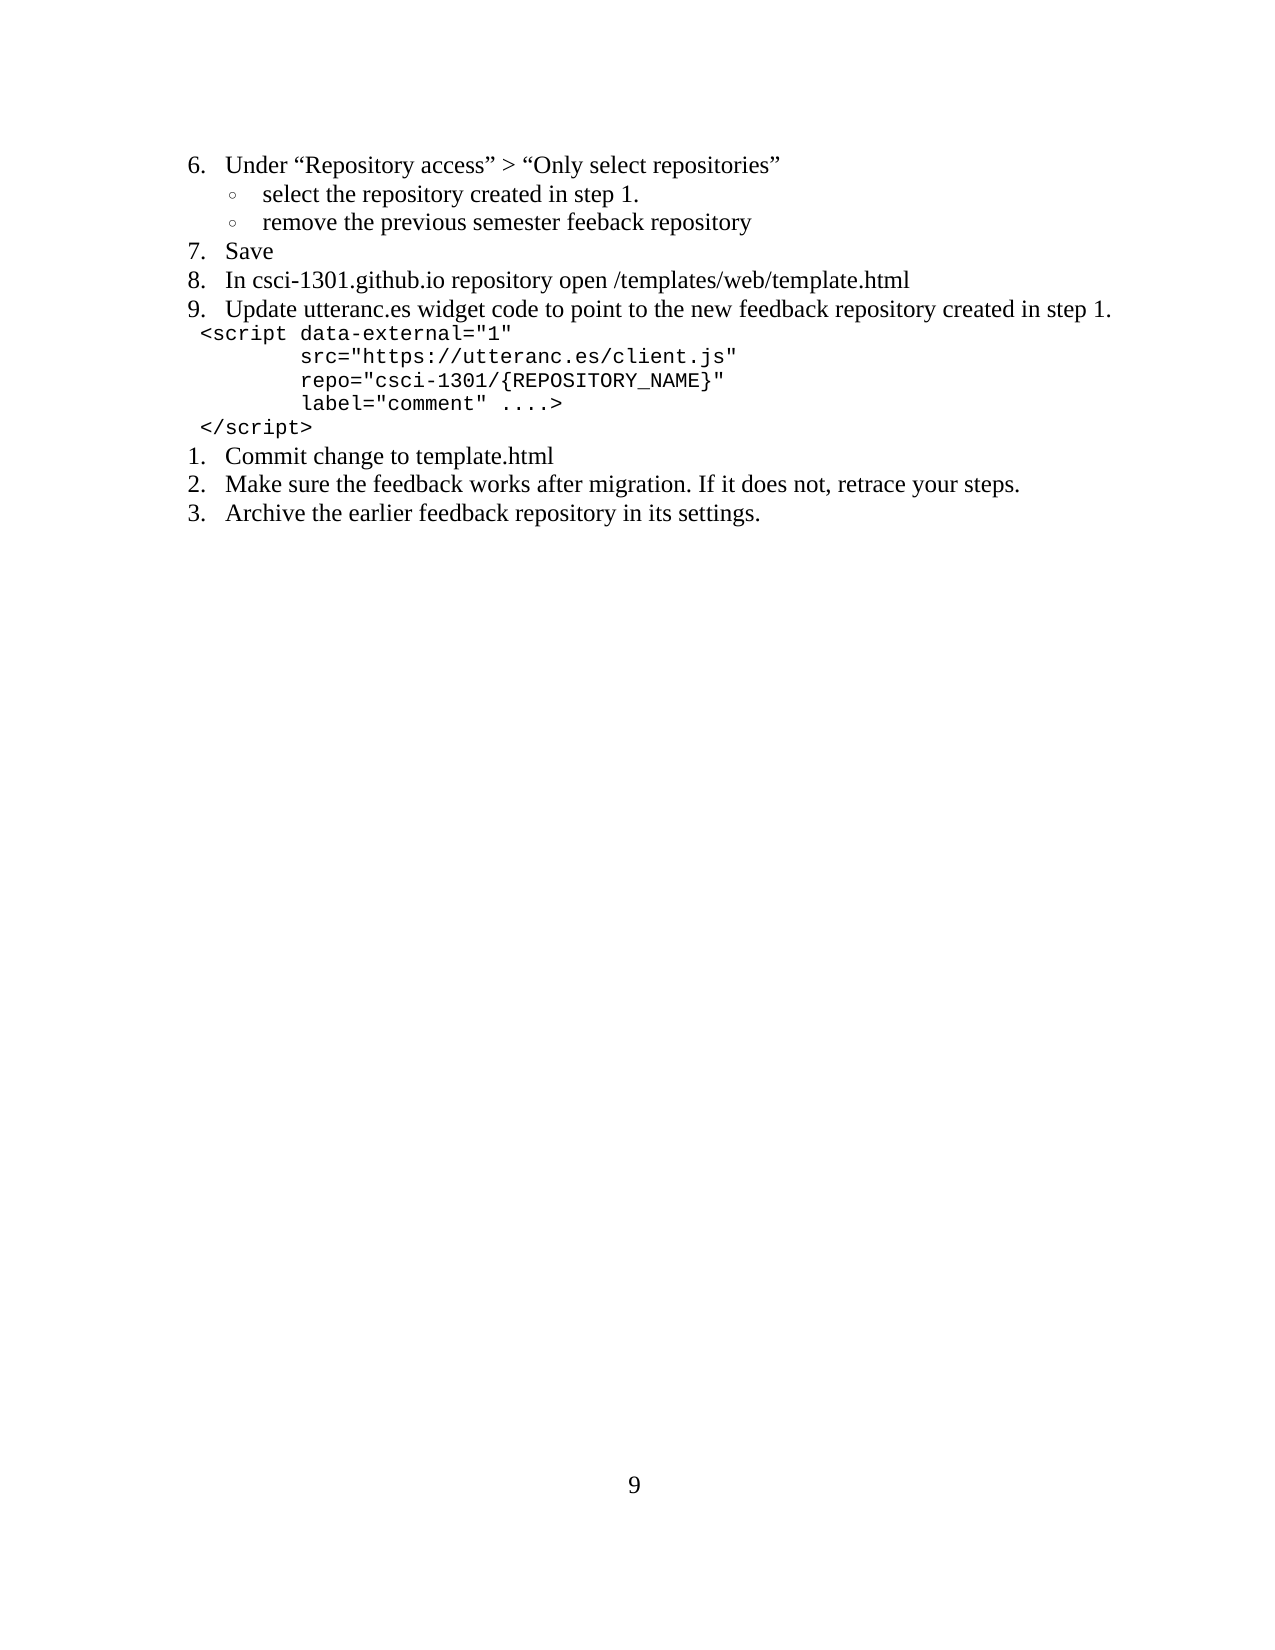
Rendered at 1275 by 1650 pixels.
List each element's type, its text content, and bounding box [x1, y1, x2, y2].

list select the repository created in step 1. [225, 179, 1125, 207]
list Update utteranc.es widget code to point to the new feedback repository created in step 1. [187, 294, 1125, 322]
list remove the previous semester feeback repository [225, 207, 1125, 236]
list Under “Repository access” > “Only select repositories” [187, 150, 1125, 179]
list Save [187, 236, 1125, 265]
text src="https://utteranc.es/client.js" [150, 346, 1125, 370]
text </script> [150, 417, 1125, 441]
list Make sure the feedback works after migration. If it does not, retrace your steps. [187, 469, 1125, 498]
list In csci-1301.github.io repository open /templates/web/template.html [187, 265, 1125, 294]
text label="comment" ....> [150, 393, 1125, 417]
text repo="csci-1301/{REPOSITORY_NAME}" [150, 370, 1125, 393]
list Archive the earlier feedback repository in its settings. [187, 498, 1125, 527]
text <script data-external="1" [150, 322, 1125, 346]
list Commit change to template.html [187, 441, 1125, 469]
